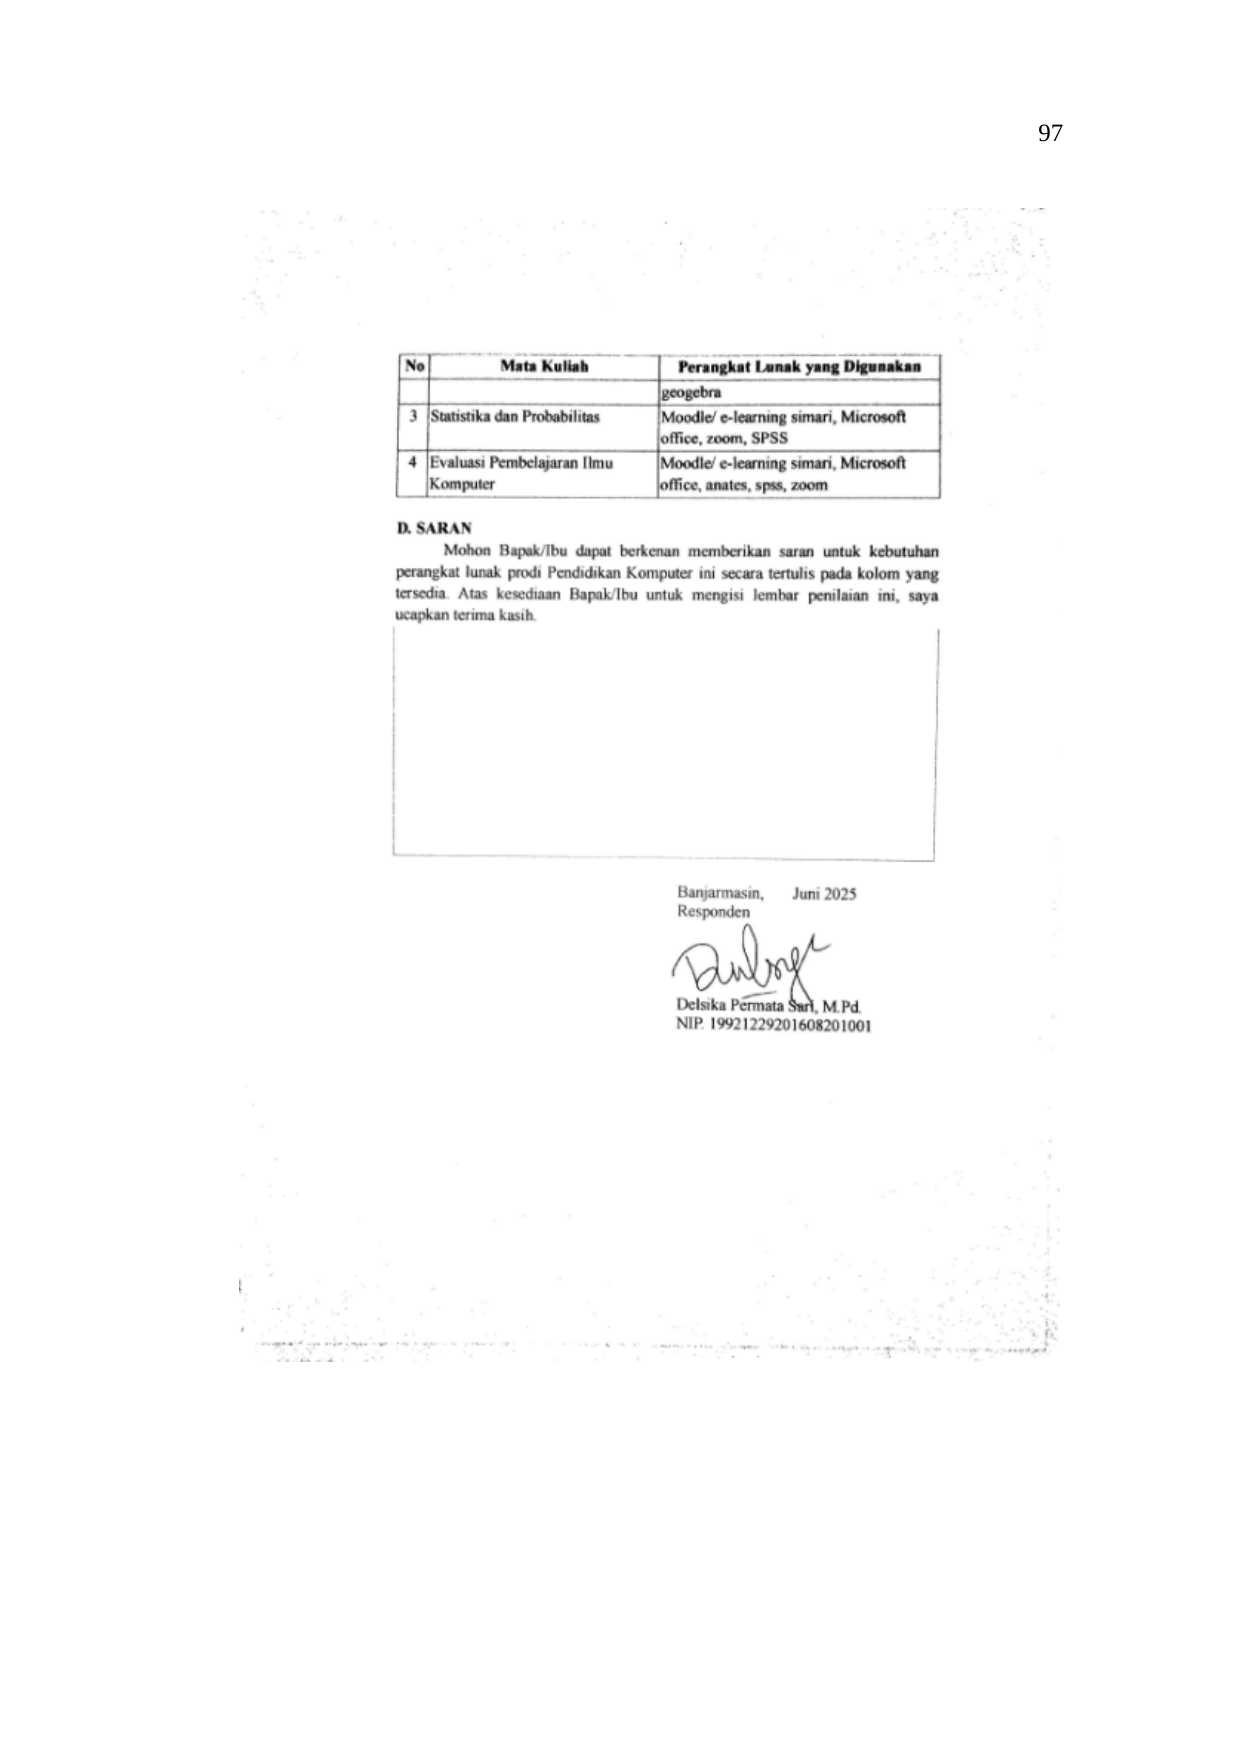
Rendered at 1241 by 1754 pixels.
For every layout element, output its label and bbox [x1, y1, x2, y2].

picture [239, 208, 1060, 1362]
